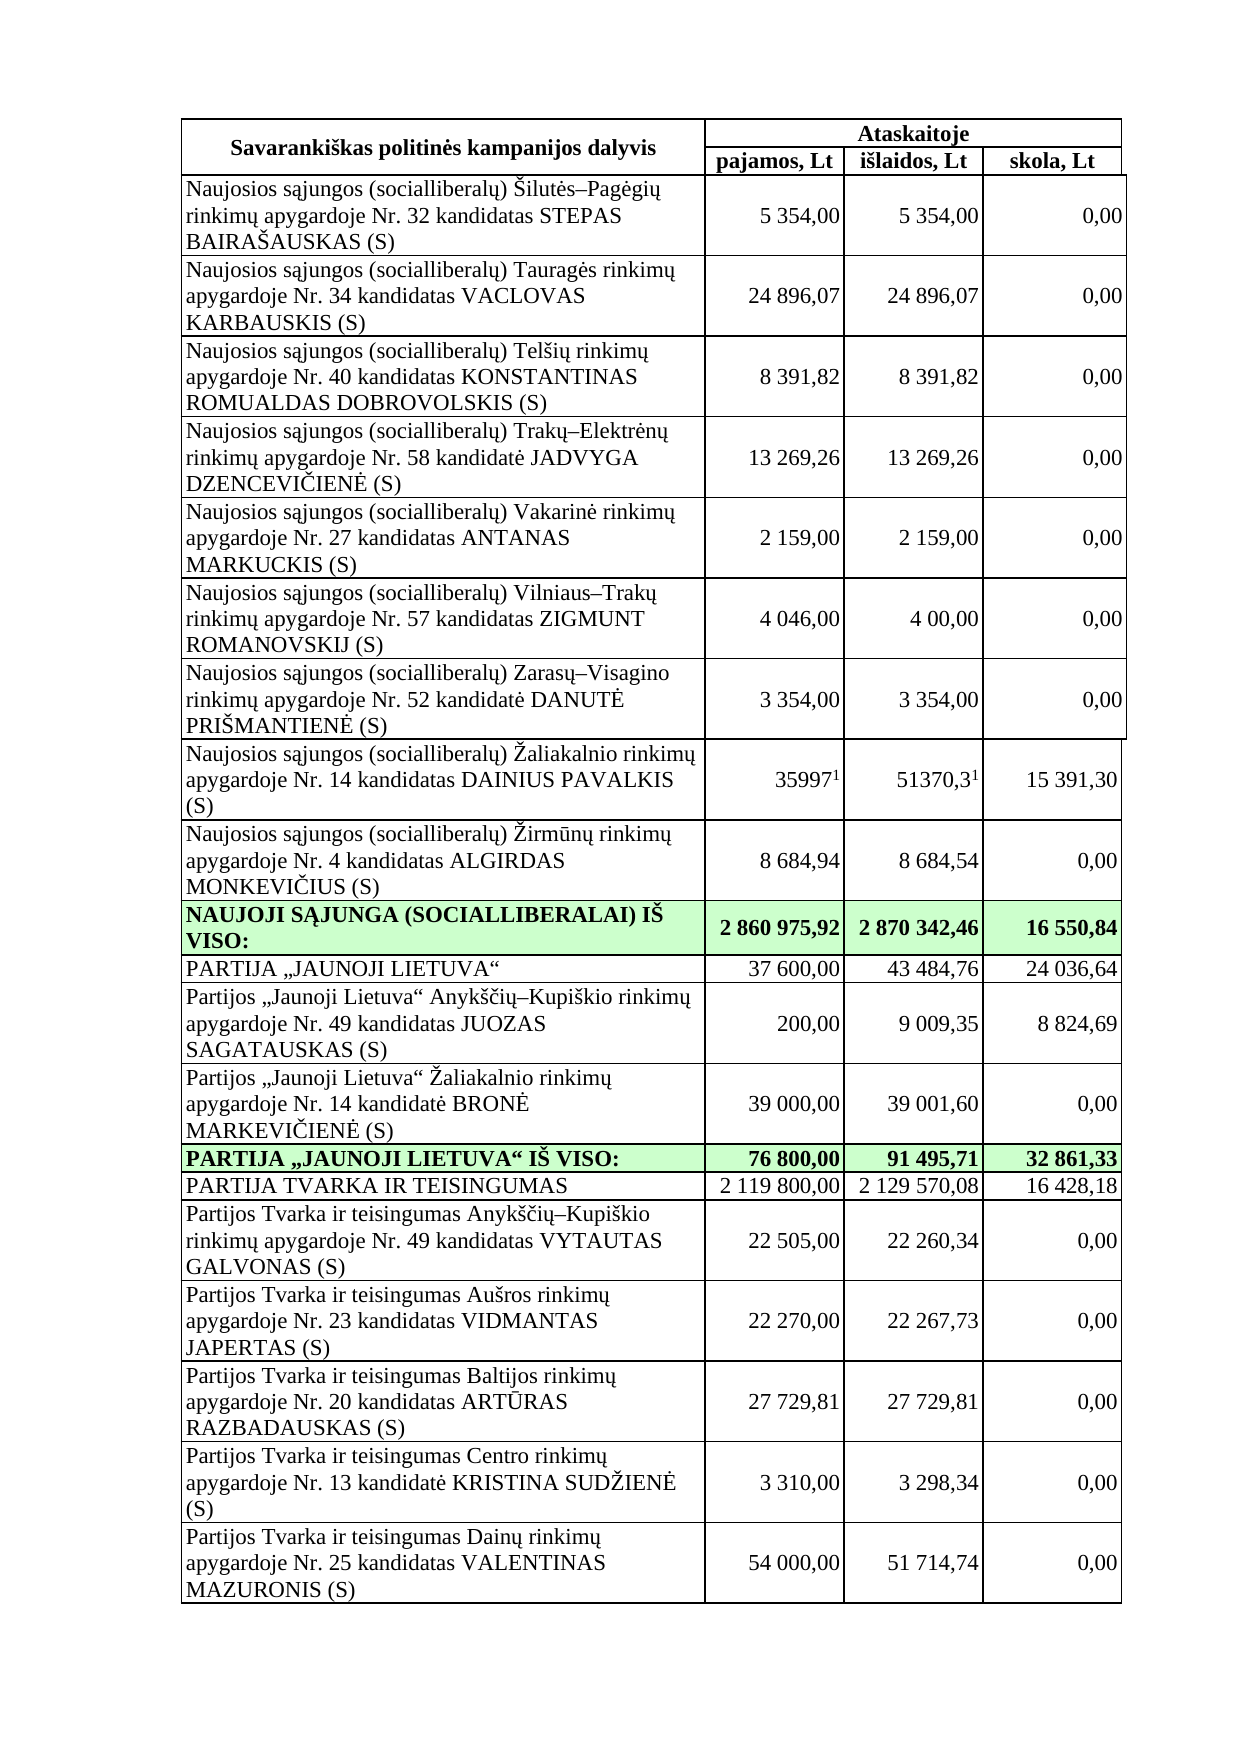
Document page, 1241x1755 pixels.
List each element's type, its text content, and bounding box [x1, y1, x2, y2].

table_cell 3 354,00 [845, 659, 982, 738]
table_cell 0,00 [984, 417, 1126, 496]
table_cell 4 00,00 [845, 579, 982, 658]
table_cell 91 495,71 [845, 1145, 982, 1171]
table_cell 22 260,34 [845, 1201, 982, 1279]
table_cell 76 800,00 [706, 1145, 843, 1171]
table_cell 0,00 [984, 176, 1126, 254]
table_cell 3 298,34 [845, 1442, 982, 1521]
table_cell 22 267,73 [845, 1281, 982, 1360]
table_cell 22 270,00 [706, 1281, 843, 1360]
table_cell 15 391,30 [984, 740, 1121, 819]
table_cell 24 896,07 [706, 256, 843, 335]
table_cell 0,00 [984, 256, 1126, 335]
table_cell 13 269,26 [845, 417, 982, 496]
table_cell 39 000,00 [706, 1064, 843, 1143]
table_cell [1122, 1469, 1126, 1521]
table_cell 0,00 [984, 1442, 1121, 1521]
table_cell 0,00 [984, 1201, 1121, 1279]
table_cell 0,00 [984, 579, 1126, 658]
table_cell 5 354,00 [706, 176, 843, 254]
table_cell [1122, 1388, 1126, 1441]
table_cell 359971 [706, 740, 843, 819]
table_cell 8 391,82 [706, 337, 843, 416]
table_cell [1122, 1143, 1126, 1171]
table_cell 39 001,60 [845, 1064, 982, 1143]
table_cell 0,00 [984, 1281, 1121, 1360]
table_cell 0,00 [984, 337, 1126, 416]
table_cell 51 714,74 [845, 1523, 982, 1602]
table_cell 0,00 [984, 1064, 1121, 1143]
table_cell 27 729,81 [845, 1362, 982, 1441]
table_cell 4 046,00 [706, 579, 843, 658]
table_cell 200,00 [706, 983, 843, 1062]
table_cell 2 860 975,92 [706, 901, 843, 954]
table_cell PARTIJA „JAUNOJI LIETUVA“ IŠ VISO: [182, 1145, 704, 1171]
table_cell [1122, 847, 1126, 899]
table_header Savarankiškas politinės kampanijos dalyvis [182, 120, 704, 174]
table_cell 2 159,00 [845, 498, 982, 577]
table_cell [1122, 1010, 1126, 1062]
table_cell 27 729,81 [706, 1362, 843, 1441]
table_cell 0,00 [984, 1362, 1121, 1441]
table_cell [1122, 1090, 1126, 1143]
table_cell 8 391,82 [845, 337, 982, 416]
table_cell 16 550,84 [984, 901, 1121, 954]
table_cell 0,00 [984, 1523, 1121, 1602]
table_cell 2 159,00 [706, 498, 843, 577]
table_cell 8 824,69 [984, 983, 1121, 1062]
table_cell [1122, 766, 1126, 819]
table_cell 3 354,00 [706, 659, 843, 738]
table_cell NAUJOJI SĄJUNGA (SOCIALLIBERALAI) IŠ VISO: [182, 901, 704, 954]
table_cell 24 896,07 [845, 256, 982, 335]
table_cell 0,00 [984, 659, 1126, 738]
table_cell 9 009,35 [845, 983, 982, 1062]
table_cell 32 861,33 [984, 1145, 1121, 1171]
table_cell 22 505,00 [706, 1201, 843, 1279]
table_cell 0,00 [984, 821, 1121, 899]
table_cell 3 310,00 [706, 1442, 843, 1521]
table_cell 13 269,26 [706, 417, 843, 496]
table_cell [1122, 900, 1126, 954]
table_cell [1122, 1549, 1126, 1602]
table_cell 8 684,94 [706, 821, 843, 899]
table_cell 0,00 [984, 498, 1126, 577]
table_cell 2 870 342,46 [845, 901, 982, 954]
table_cell 51370,31 [845, 740, 982, 819]
table_cell [1122, 1307, 1126, 1360]
table_cell 54 000,00 [706, 1523, 843, 1602]
table_cell 5 354,00 [845, 176, 982, 254]
table_cell 8 684,54 [845, 821, 982, 899]
table_cell [1122, 1227, 1126, 1279]
